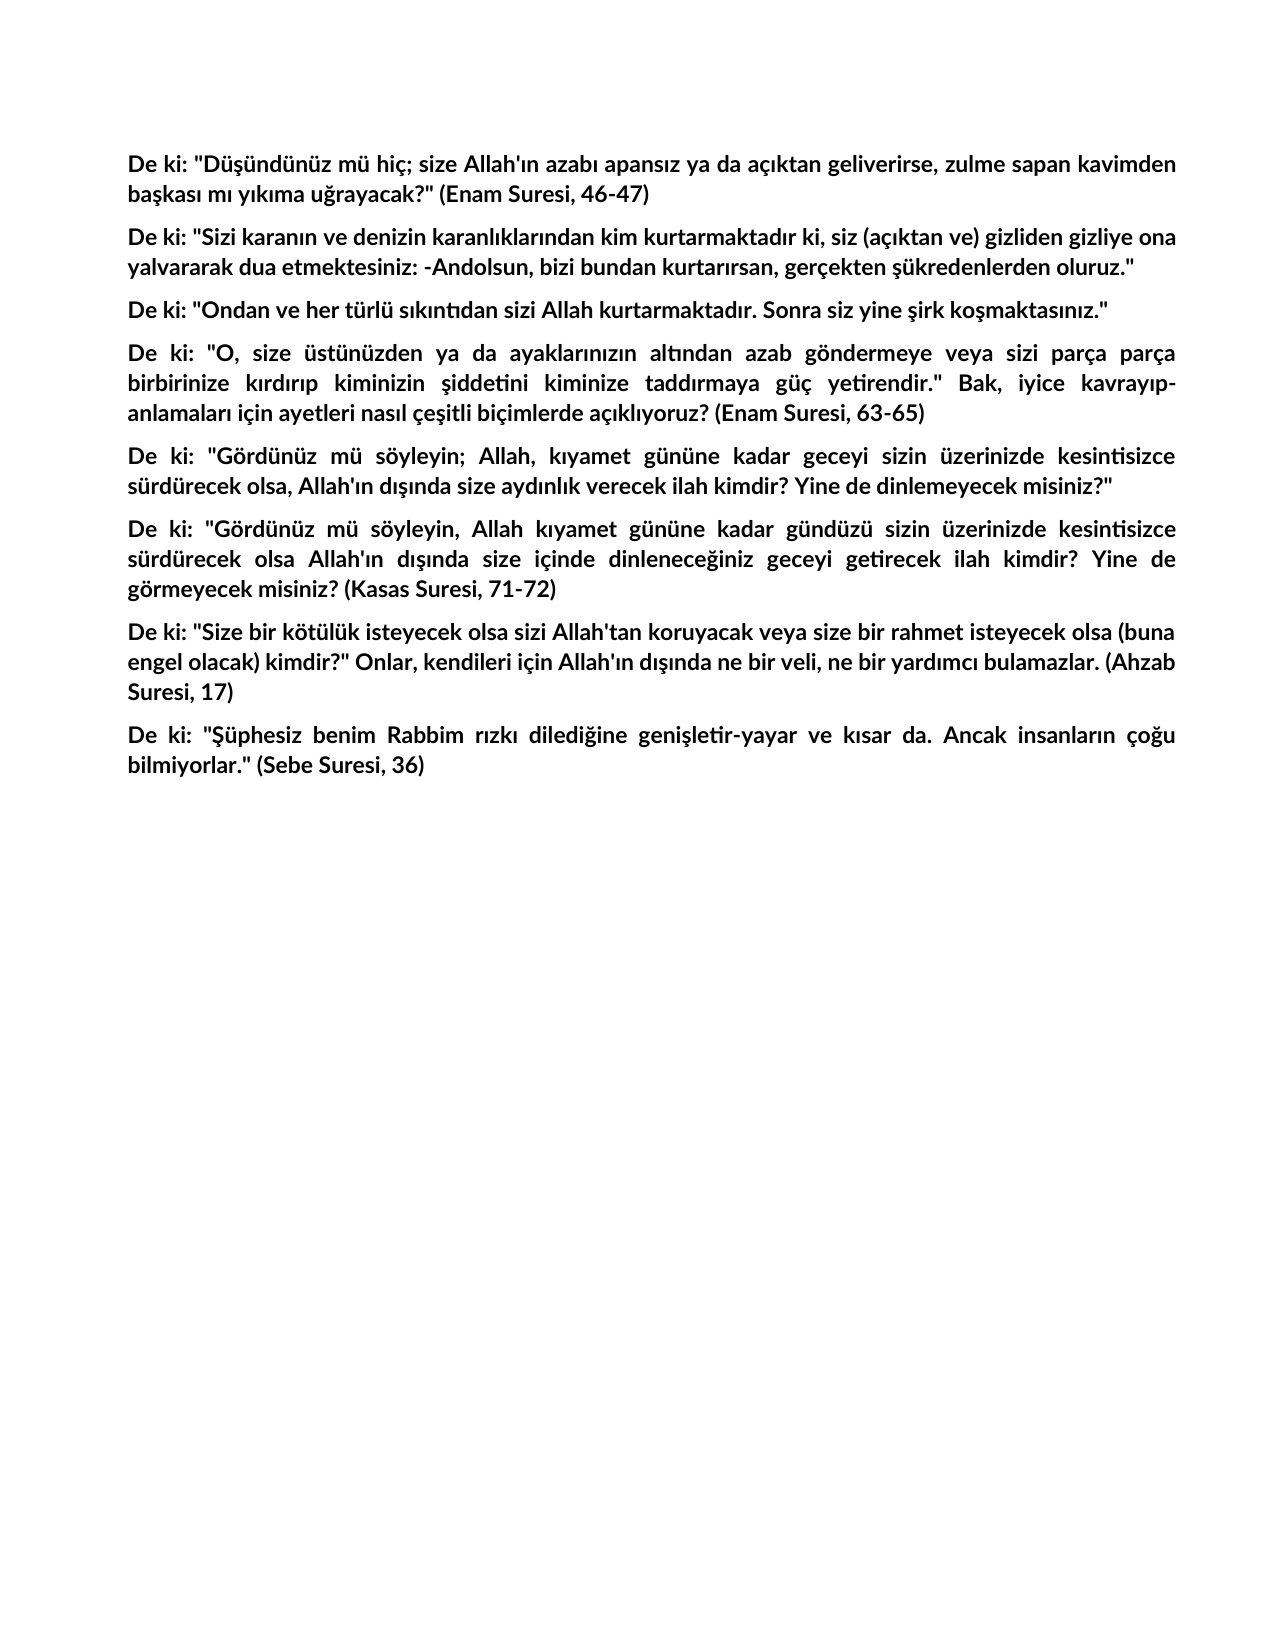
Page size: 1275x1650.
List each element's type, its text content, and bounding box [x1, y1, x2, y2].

text De ki: "Gördünüz mü söyleyin; Allah, kıyamet gününe kadar geceyi sizin üzerinizde kesintisizce sürdürecek olsa, Allah'ın dışında size aydınlık verecek ilah kimdir? Yine de dinlemeyecek misiniz?" [127, 442, 1177, 499]
text De ki: "O, size üstünüzden ya da ayaklarınızın altından azab göndermeye veya sizi parça parça birbirinize kırdırıp kiminizin şiddetini kiminize taddırmaya güç yetirendir." Bak, iyice kavrayıp-anlamaları için ayetleri nasıl çeşitli biçimlerde açıklıyoruz? (Enam Suresi, 63-65) [127, 338, 1177, 426]
text De ki: "Size bir kötülük isteyecek olsa sizi Allah'tan koruyacak veya size bir rahmet isteyecek olsa (buna engel olacak) kimdir?" Onlar, kendileri için Allah'ın dışında ne bir veli, ne bir yardımcı bulamazlar. (Ahzab Suresi, 17) [127, 618, 1177, 706]
text De ki: "Gördünüz mü söyleyin, Allah kıyamet gününe kadar gündüzü sizin üzerinizde kesintisizce sürdürecek olsa Allah'ın dışında size içinde dinleneceğiniz geceyi getirecek ilah kimdir? Yine de görmeyecek misiniz? (Kasas Suresi, 71-72) [127, 514, 1177, 602]
text De ki: "Şüphesiz benim Rabbim rızkı dilediğine genişletir-yayar ve kısar da. Ancak insanların çoğu bilmiyorlar." (Sebe Suresi, 36) [127, 721, 1177, 778]
text De ki: "Düşündünüz mü hiç; size Allah'ın azabı apansız ya da açıktan geliverirse, zulme sapan kavimden başkası mı yıkıma uğrayacak?" (Enam Suresi, 46-47) [127, 150, 1177, 208]
text De ki: "Ondan ve her türlü sıkıntıdan sizi Allah kurtarmaktadır. Sonra siz yine şirk koşmaktasınız." [127, 296, 1177, 323]
text De ki: "Sizi karanın ve denizin karanlıklarından kim kurtarmaktadır ki, siz (açıktan ve) gizliden gizliye ona yalvararak dua etmektesiniz: -Andolsun, bizi bundan kurtarırsan, gerçekten şükredenlerden oluruz." [127, 223, 1177, 281]
